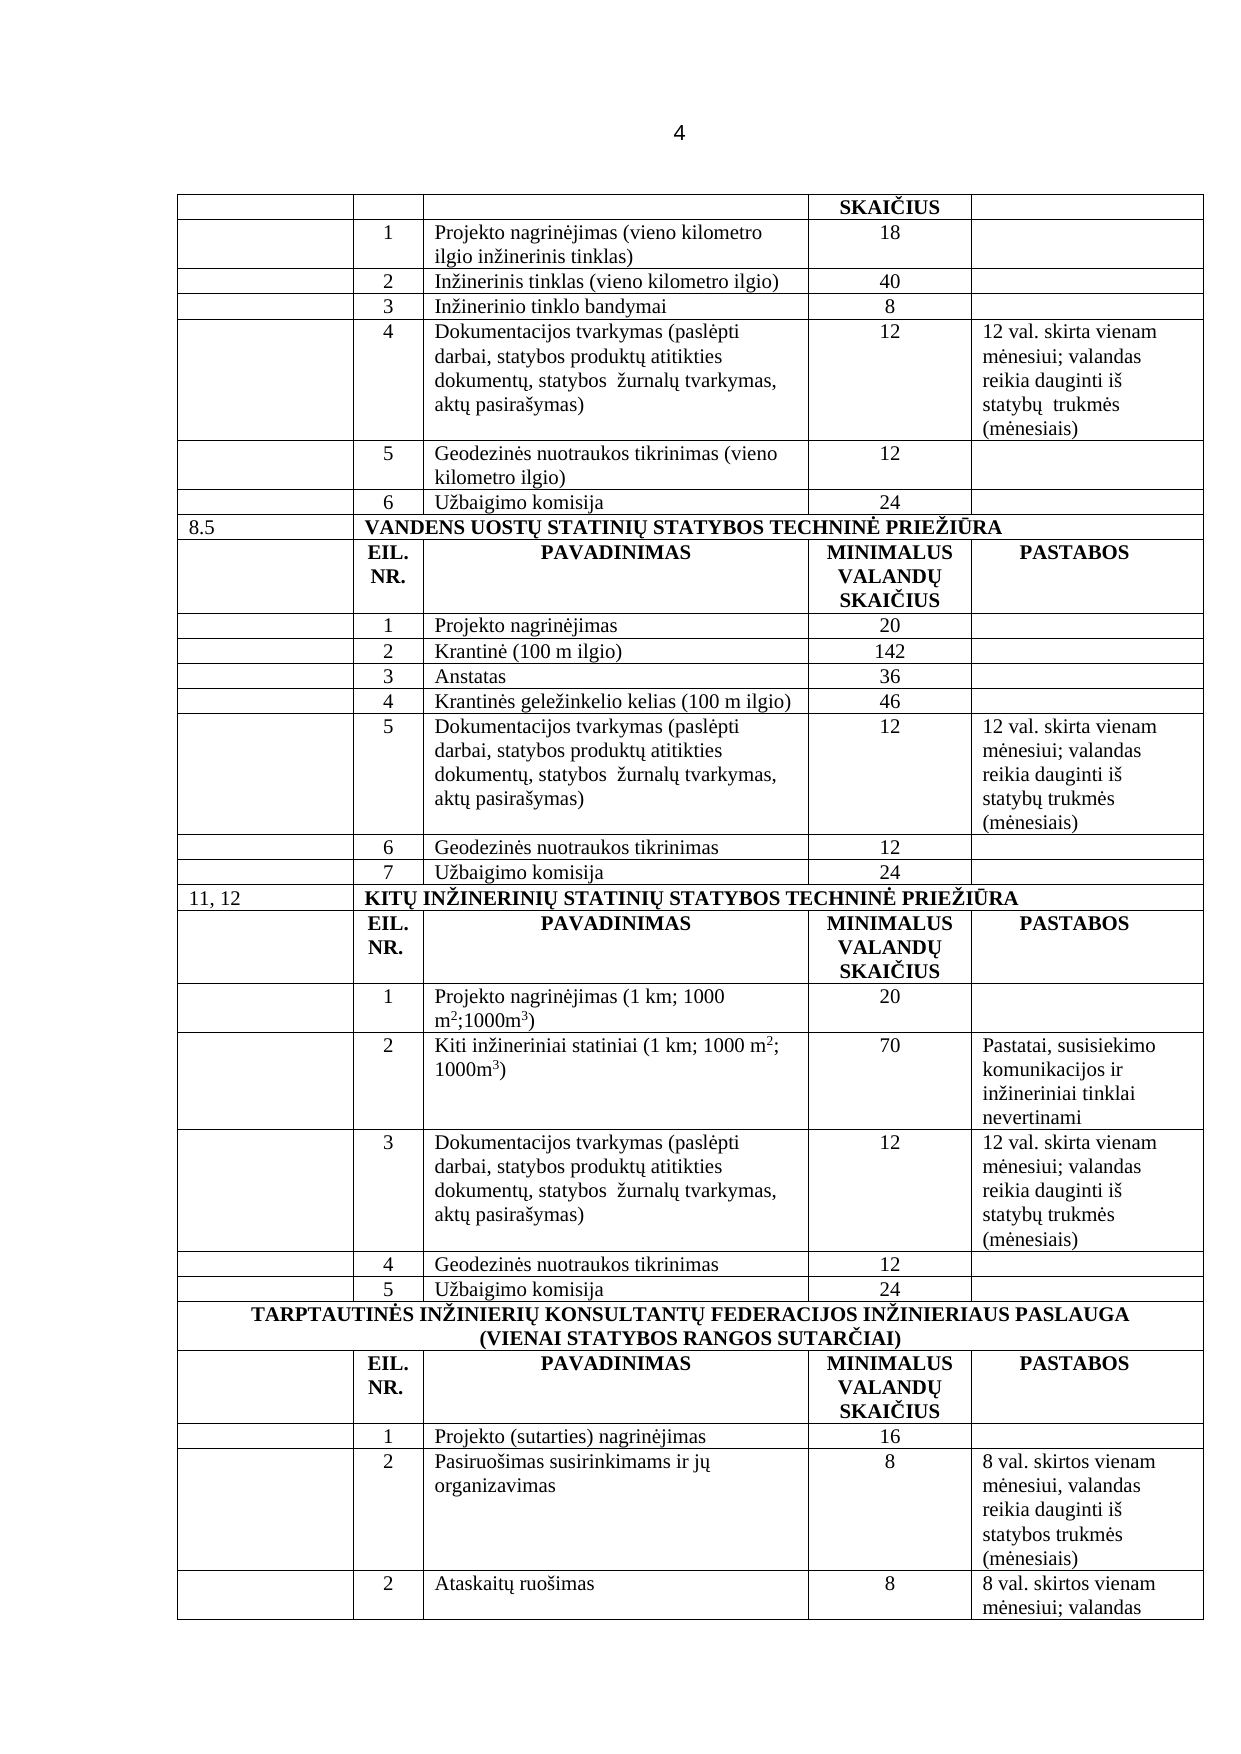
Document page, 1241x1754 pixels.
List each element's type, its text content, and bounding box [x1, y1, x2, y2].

table_cell 12 val. skirta vienam mėnesiui; valandas reikia dauginti iš statybų trukmės (mėnesiais) [972, 1130, 1178, 1251]
table_cell [178, 664, 353, 688]
table_cell 12 [809, 1130, 971, 1251]
table_cell [1178, 1130, 1203, 1251]
table_cell [972, 220, 1178, 268]
table_cell [178, 835, 353, 859]
table_cell [178, 294, 353, 318]
table_cell [178, 1252, 353, 1276]
table_cell 12 val. skirta vienam mėnesiui; valandas reikia dauginti iš statybų trukmės (mėnesiais) [972, 320, 1178, 440]
table_cell [972, 984, 1178, 1032]
table_cell 6 [354, 835, 423, 859]
table_cell 46 [809, 689, 971, 713]
table_cell 4 [354, 689, 423, 713]
table_cell [178, 195, 353, 219]
table_cell MINIMALUS VALANDŲ SKAIČIUS [809, 540, 971, 612]
table_cell 5 [354, 1277, 423, 1301]
table_cell 7 [354, 860, 423, 884]
table_cell Inžinerinis tinklas (vieno kilometro ilgio) [424, 269, 808, 293]
table_cell 8 val. skirtos vienam mėnesiui, valandas reikia dauginti iš statybos trukmės (mėnesiais) [972, 1449, 1178, 1569]
table_cell [1178, 714, 1203, 834]
table_cell Kiti inžineriniai statiniai (1 km; 1000 m2; 1000m3) [424, 1033, 808, 1129]
table_cell TARPTAUTINĖS INŽINIERIŲ KONSULTANTŲ FEDERACIJOS INŽINIERIAUS PASLAUGA (VIENAI STATYBOS RANGOS SUTARČIAI) [178, 1302, 1203, 1350]
table_cell [1178, 689, 1203, 713]
table_cell [178, 220, 353, 268]
table_cell [178, 689, 353, 713]
table_cell 12 [809, 835, 971, 859]
table_cell Projekto nagrinėjimas (1 km; 1000 m2;1000m3) [424, 984, 808, 1032]
table_cell [178, 1130, 353, 1251]
table_cell 3 [354, 664, 423, 688]
table_cell MINIMALUS VALANDŲ SKAIČIUS [809, 911, 971, 983]
table_cell 2 [354, 1571, 423, 1619]
table_cell [972, 195, 1178, 219]
table_cell 6 [354, 490, 423, 514]
table_cell 142 [809, 639, 971, 663]
table_cell [972, 1424, 1178, 1448]
table_cell 2 [354, 1449, 423, 1569]
table_cell 36 [809, 664, 971, 688]
table_cell [1178, 540, 1203, 612]
table_cell [1178, 320, 1203, 440]
table_cell SKAIČIUS [809, 195, 971, 219]
table_cell 18 [809, 220, 971, 268]
table_cell Užbaigimo komisija [424, 1277, 808, 1301]
table_cell [1178, 664, 1203, 688]
table_cell [1178, 1571, 1203, 1619]
table_cell 1 [354, 1424, 423, 1448]
table_cell 12 [809, 714, 971, 834]
table_cell PAVADINIMAS [424, 540, 808, 612]
table_cell [972, 639, 1178, 663]
table_cell [972, 860, 1178, 884]
table_cell [178, 1351, 353, 1423]
table_cell EIL. NR. [354, 540, 423, 612]
table_cell [1178, 220, 1203, 268]
table_cell Projekto (sutarties) nagrinėjimas [424, 1424, 808, 1448]
table_cell Krantinės geležinkelio kelias (100 m ilgio) [424, 689, 808, 713]
table_cell [178, 320, 353, 440]
table_cell [972, 835, 1178, 859]
table_cell Ataskaitų ruošimas [424, 1571, 808, 1619]
table_cell [1178, 835, 1203, 859]
table_cell PAVADINIMAS [424, 911, 808, 983]
table_cell 8 val. skirtos vienam mėnesiui; valandas [972, 1571, 1178, 1619]
table_cell 12 [809, 441, 971, 489]
table_cell 1 [354, 614, 423, 637]
table_cell EIL. NR. [354, 1351, 423, 1423]
table_cell MINIMALUS VALANDŲ SKAIČIUS [809, 1351, 971, 1423]
table_cell 4 [354, 1252, 423, 1276]
table_cell Dokumentacijos tvarkymas (paslėpti darbai, statybos produktų atitikties dokumentų, statybos žurnalų tvarkymas, aktų pasirašymas) [424, 320, 808, 440]
table_cell Dokumentacijos tvarkymas (paslėpti darbai, statybos produktų atitikties dokumentų, statybos žurnalų tvarkymas, aktų pasirašymas) [424, 714, 808, 834]
table_cell [1178, 639, 1203, 663]
table_cell [178, 490, 353, 514]
table_cell Anstatas [424, 664, 808, 688]
table_cell 3 [354, 1130, 423, 1251]
table_cell [972, 441, 1178, 489]
table_cell 8 [809, 294, 971, 318]
table_cell [178, 1277, 353, 1301]
table_cell 1 [354, 220, 423, 268]
table_cell Užbaigimo komisija [424, 490, 808, 514]
table_cell [1178, 911, 1203, 983]
table_cell [972, 490, 1178, 514]
table_cell Projekto nagrinėjimas [424, 614, 808, 637]
table_cell EIL. NR. [354, 911, 423, 983]
table_cell [178, 441, 353, 489]
table_cell 20 [809, 614, 971, 637]
table_cell 70 [809, 1033, 971, 1129]
table_cell [178, 1424, 353, 1448]
table_cell [1178, 294, 1203, 318]
table_cell [972, 294, 1178, 318]
table_cell [178, 1033, 353, 1129]
table_cell 8 [809, 1449, 971, 1569]
table_cell [1178, 614, 1203, 637]
table_cell [178, 269, 353, 293]
table_cell [1178, 860, 1203, 884]
table_cell [972, 1277, 1178, 1301]
table_cell PASTABOS [972, 540, 1178, 612]
table_cell [178, 639, 353, 663]
table_cell 2 [354, 269, 423, 293]
table_cell 4 [354, 320, 423, 440]
table_cell Inžinerinio tinklo bandymai [424, 294, 808, 318]
table_cell [1178, 1277, 1203, 1301]
table_cell [1178, 1252, 1203, 1276]
table_cell Pastatai, susisiekimo komunikacijos ir inžineriniai tinklai nevertinami [972, 1033, 1178, 1129]
table_cell 12 [809, 320, 971, 440]
table_cell [1178, 1449, 1203, 1569]
table_cell 24 [809, 1277, 971, 1301]
table_cell 12 [809, 1252, 971, 1276]
table_cell [1178, 195, 1203, 219]
table_cell Užbaigimo komisija [424, 860, 808, 884]
table_cell 40 [809, 269, 971, 293]
table_cell [424, 195, 808, 219]
table_cell [178, 984, 353, 1032]
table_cell VANDENS UOSTŲ STATINIŲ STATYBOS TECHNINĖ PRIEŽIŪRA [354, 515, 1203, 539]
table_cell 24 [809, 490, 971, 514]
table_cell PAVADINIMAS [424, 1351, 808, 1423]
table_cell [972, 689, 1178, 713]
table_cell 1 [354, 984, 423, 1032]
table_cell 3 [354, 294, 423, 318]
table_cell [178, 1571, 353, 1619]
table_cell [178, 911, 353, 983]
table_cell 8 [809, 1571, 971, 1619]
table_cell Dokumentacijos tvarkymas (paslėpti darbai, statybos produktų atitikties dokumentų, statybos žurnalų tvarkymas, aktų pasirašymas) [424, 1130, 808, 1251]
table_cell Projekto nagrinėjimas (vieno kilometro ilgio inžinerinis tinklas) [424, 220, 808, 268]
table_cell 8.5 [178, 515, 353, 539]
table_cell [178, 614, 353, 637]
table_cell 11, 12 [178, 885, 353, 909]
table_cell PASTABOS [972, 911, 1178, 983]
table_cell Geodezinės nuotraukos tikrinimas (vieno kilometro ilgio) [424, 441, 808, 489]
table_cell 12 val. skirta vienam mėnesiui; valandas reikia dauginti iš statybų trukmės (mėnesiais) [972, 714, 1178, 834]
table_cell [1178, 1033, 1203, 1129]
table_cell Krantinė (100 m ilgio) [424, 639, 808, 663]
table_cell PASTABOS [972, 1351, 1178, 1423]
table_cell [972, 614, 1178, 637]
table_cell 20 [809, 984, 971, 1032]
table_cell KITŲ INŽINERINIŲ STATINIŲ STATYBOS TECHNINĖ PRIEŽIŪRA [354, 885, 1203, 909]
table_cell [178, 860, 353, 884]
table_cell 24 [809, 860, 971, 884]
table_cell 5 [354, 441, 423, 489]
table_cell [972, 1252, 1178, 1276]
table_cell Geodezinės nuotraukos tikrinimas [424, 1252, 808, 1276]
table_cell 2 [354, 639, 423, 663]
table_cell [178, 540, 353, 612]
table_cell [1178, 1424, 1203, 1448]
table_cell 16 [809, 1424, 971, 1448]
table_cell [354, 195, 423, 219]
table_cell [178, 714, 353, 834]
table_cell [178, 1449, 353, 1569]
table_cell [972, 664, 1178, 688]
table_cell [1178, 984, 1203, 1032]
table_cell Pasiruošimas susirinkimams ir jų organizavimas [424, 1449, 808, 1569]
table_cell Geodezinės nuotraukos tikrinimas [424, 835, 808, 859]
table_cell 5 [354, 714, 423, 834]
table_cell [1178, 269, 1203, 293]
table_cell [1178, 441, 1203, 489]
table_cell 2 [354, 1033, 423, 1129]
table_cell [1178, 1351, 1203, 1423]
table_cell [972, 269, 1178, 293]
table_cell [1178, 490, 1203, 514]
